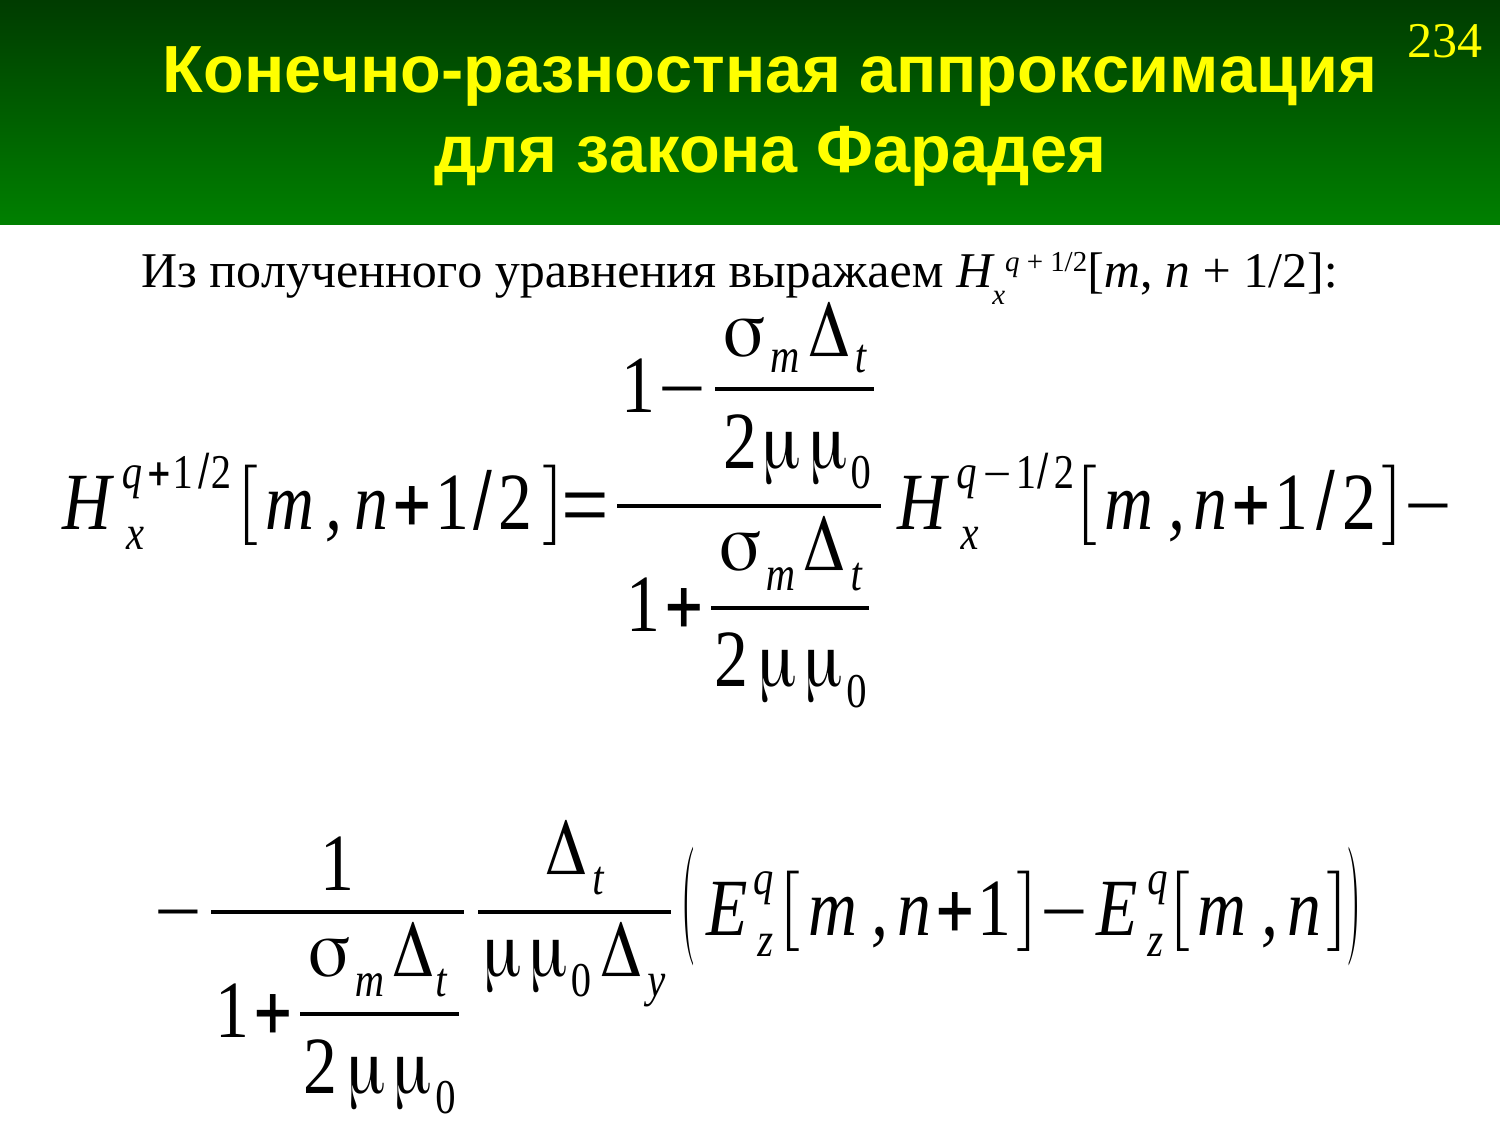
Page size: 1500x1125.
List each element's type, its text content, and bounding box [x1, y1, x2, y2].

chart [41, 295, 1473, 1123]
title Конечно-разностная аппроксимация для закона Фарадея [100, 7, 1441, 204]
text_box Из полученного уравнения выражаем Hxq + 1/2[m, n + 1/2]: [126, 230, 1353, 295]
